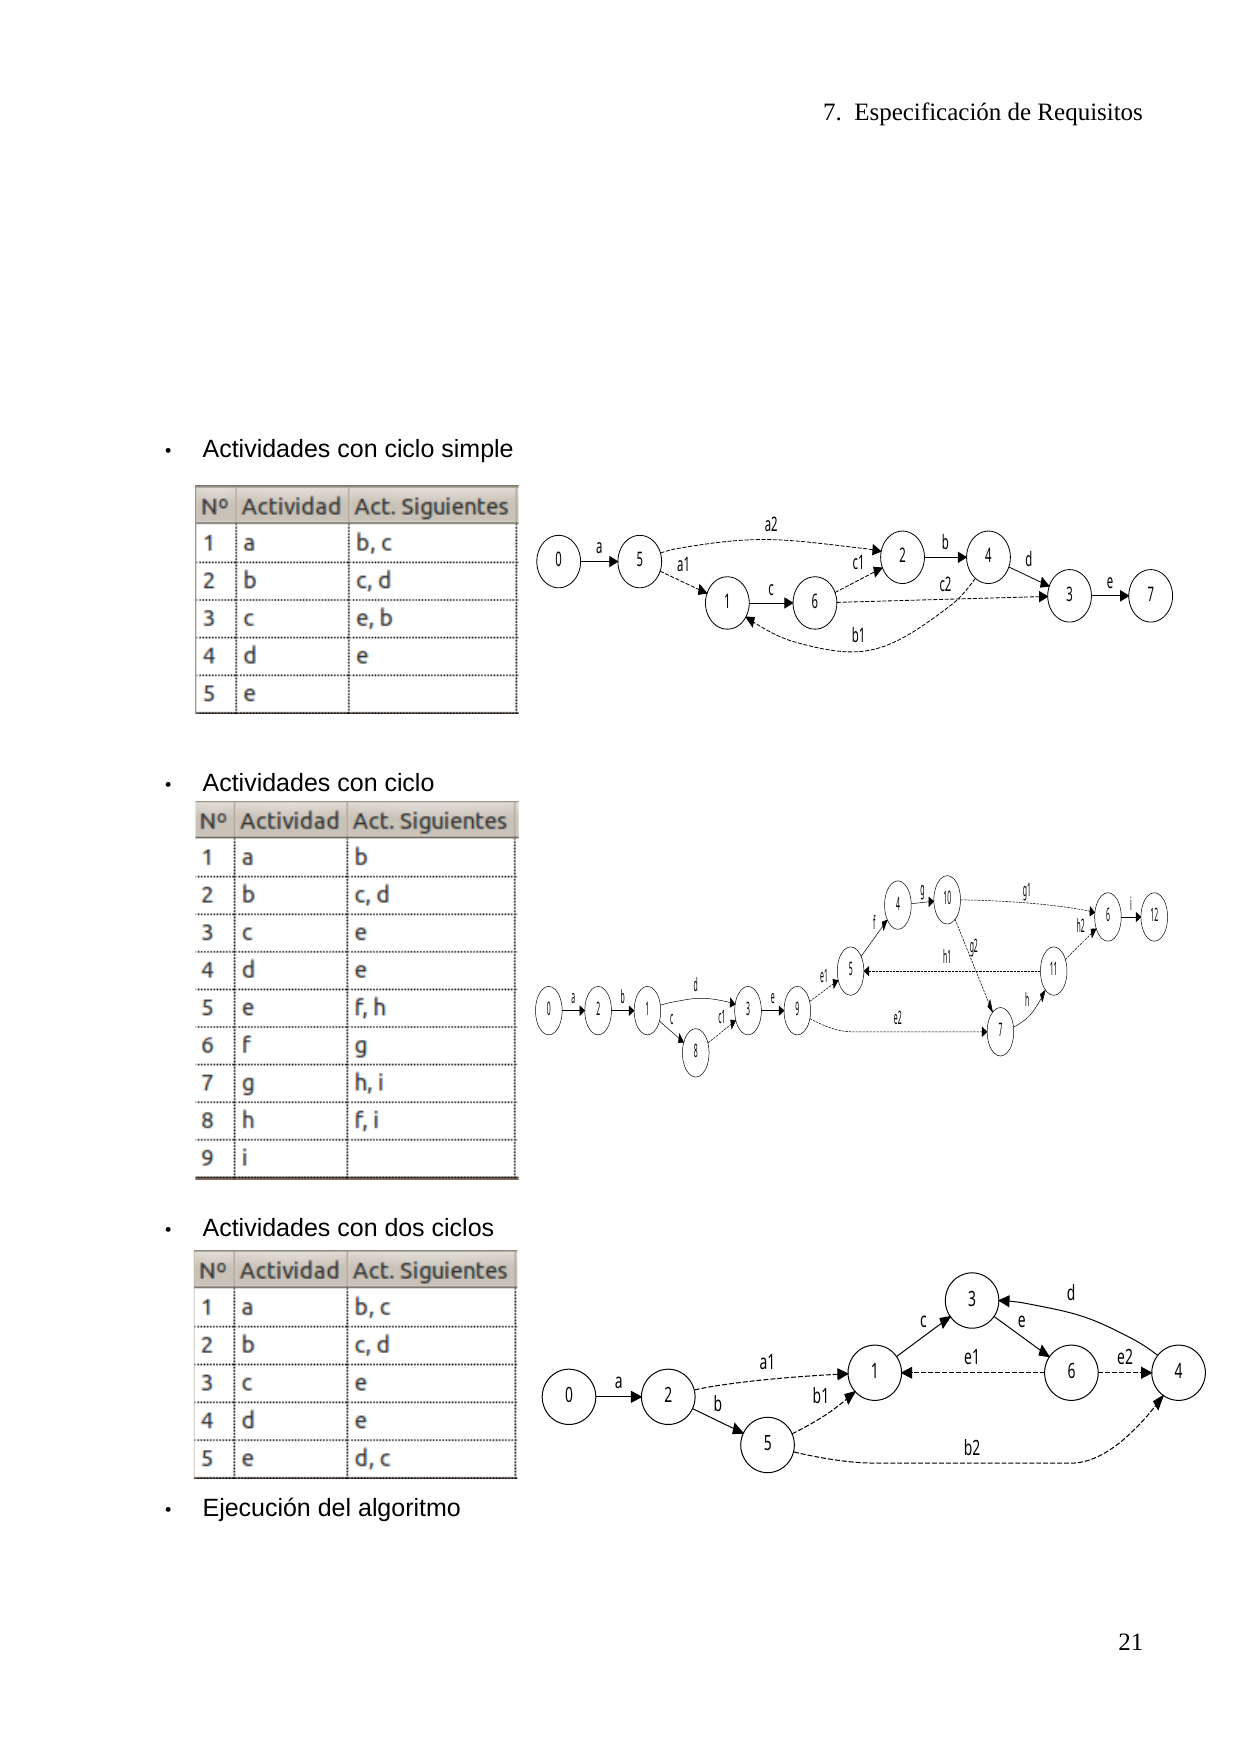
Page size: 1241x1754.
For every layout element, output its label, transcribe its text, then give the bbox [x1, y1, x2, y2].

list Actividades con dos ciclos [165, 1213, 1143, 1242]
list Ejecución del algoritmo [165, 1479, 1143, 1521]
picture [193, 1250, 518, 1479]
picture [195, 485, 519, 714]
list Actividades con ciclo [165, 768, 1143, 797]
picture [195, 801, 519, 1180]
list Actividades con ciclo simple [165, 434, 1143, 463]
